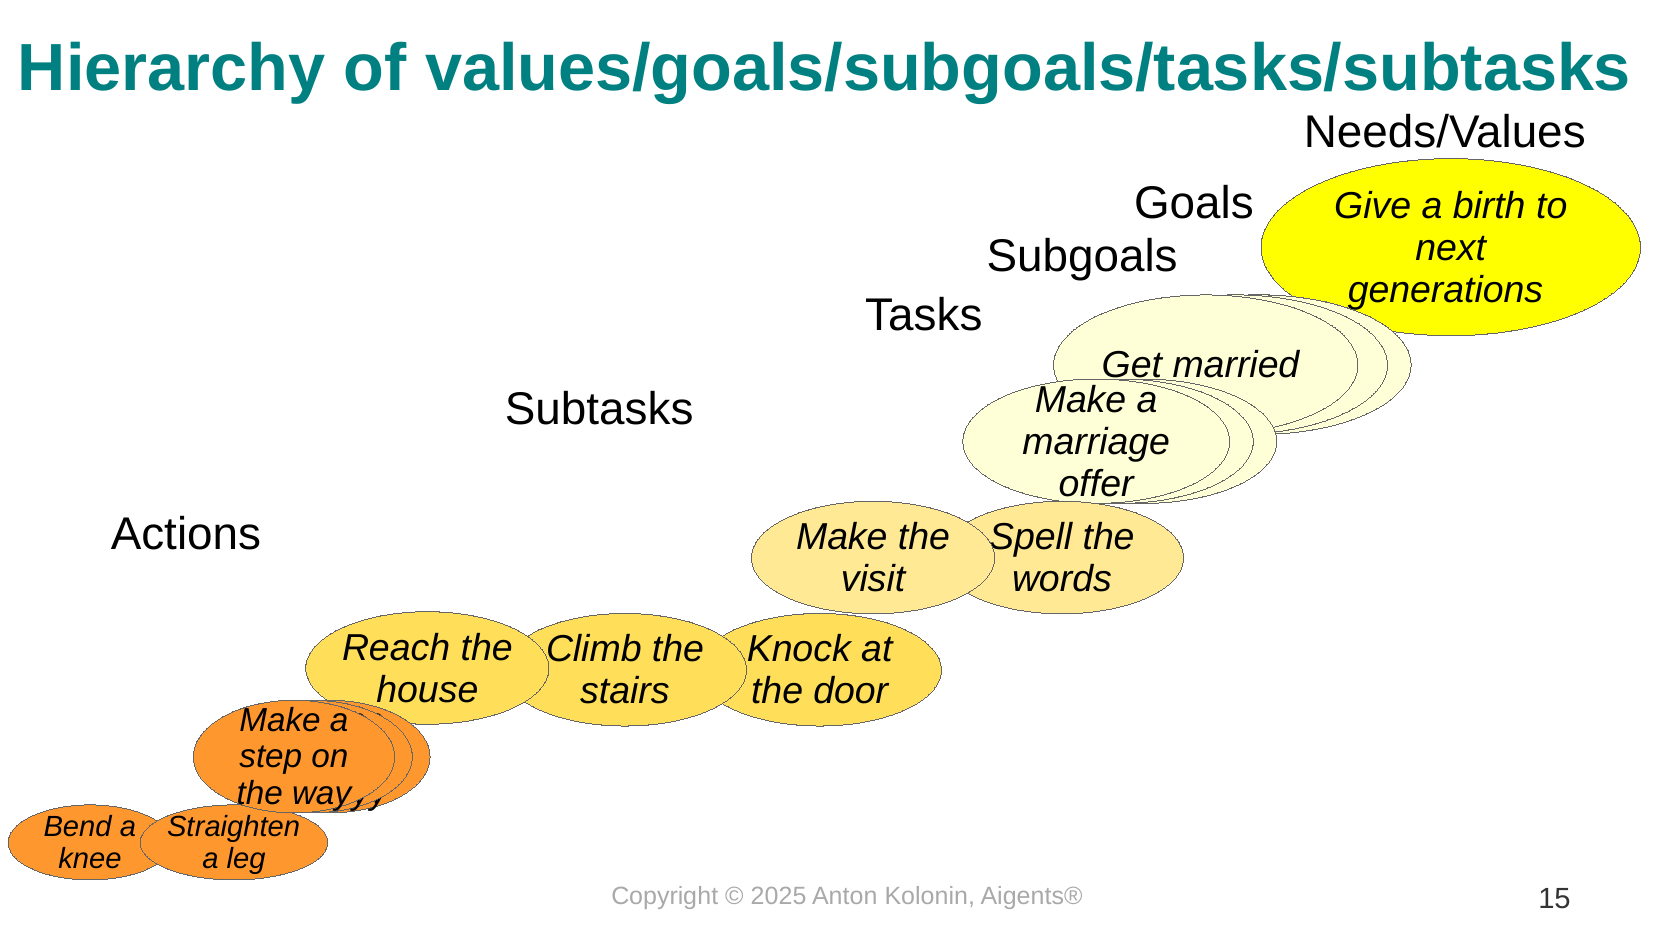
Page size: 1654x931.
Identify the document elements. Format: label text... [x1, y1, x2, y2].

text_box Subtasks [490, 375, 709, 443]
text_box Tasks [850, 281, 997, 348]
text_box Make the visit [751, 501, 995, 614]
text_box Knock at the door [723, 613, 942, 727]
text_box Hierarchy of values/goals/subgoals/tasks/subtasks [0, 0, 1652, 138]
text_box Get married [1226, 294, 1388, 432]
text_box Spell the words [968, 501, 1184, 614]
text_box Actions [96, 500, 276, 567]
text_box Make a step on the way [329, 802, 374, 813]
text_box Needs/Values [1289, 98, 1601, 165]
text_box Make a step on the way [328, 700, 431, 807]
text_box Make a marriage offer [962, 379, 1230, 504]
text_box Goals [1119, 169, 1269, 236]
text_box Reach the house [305, 611, 549, 725]
text_box Make a marriage offer [1111, 379, 1254, 504]
text_box Make a step on the way [311, 700, 413, 807]
text_box Make a step on the way [312, 801, 357, 813]
text_box Give a birth to next generations [1261, 165, 1641, 336]
text_box Make a step on the way [193, 700, 395, 813]
text_box Get married [1053, 294, 1358, 428]
text_box Straighten a leg [140, 804, 328, 880]
text_box Bend a knee [8, 804, 157, 880]
text_box Сlimb the stairs [525, 613, 747, 727]
text_box Make a marriage offer [1135, 379, 1277, 504]
text_box Get married [1249, 294, 1412, 434]
text_box Subgoals [971, 222, 1193, 289]
